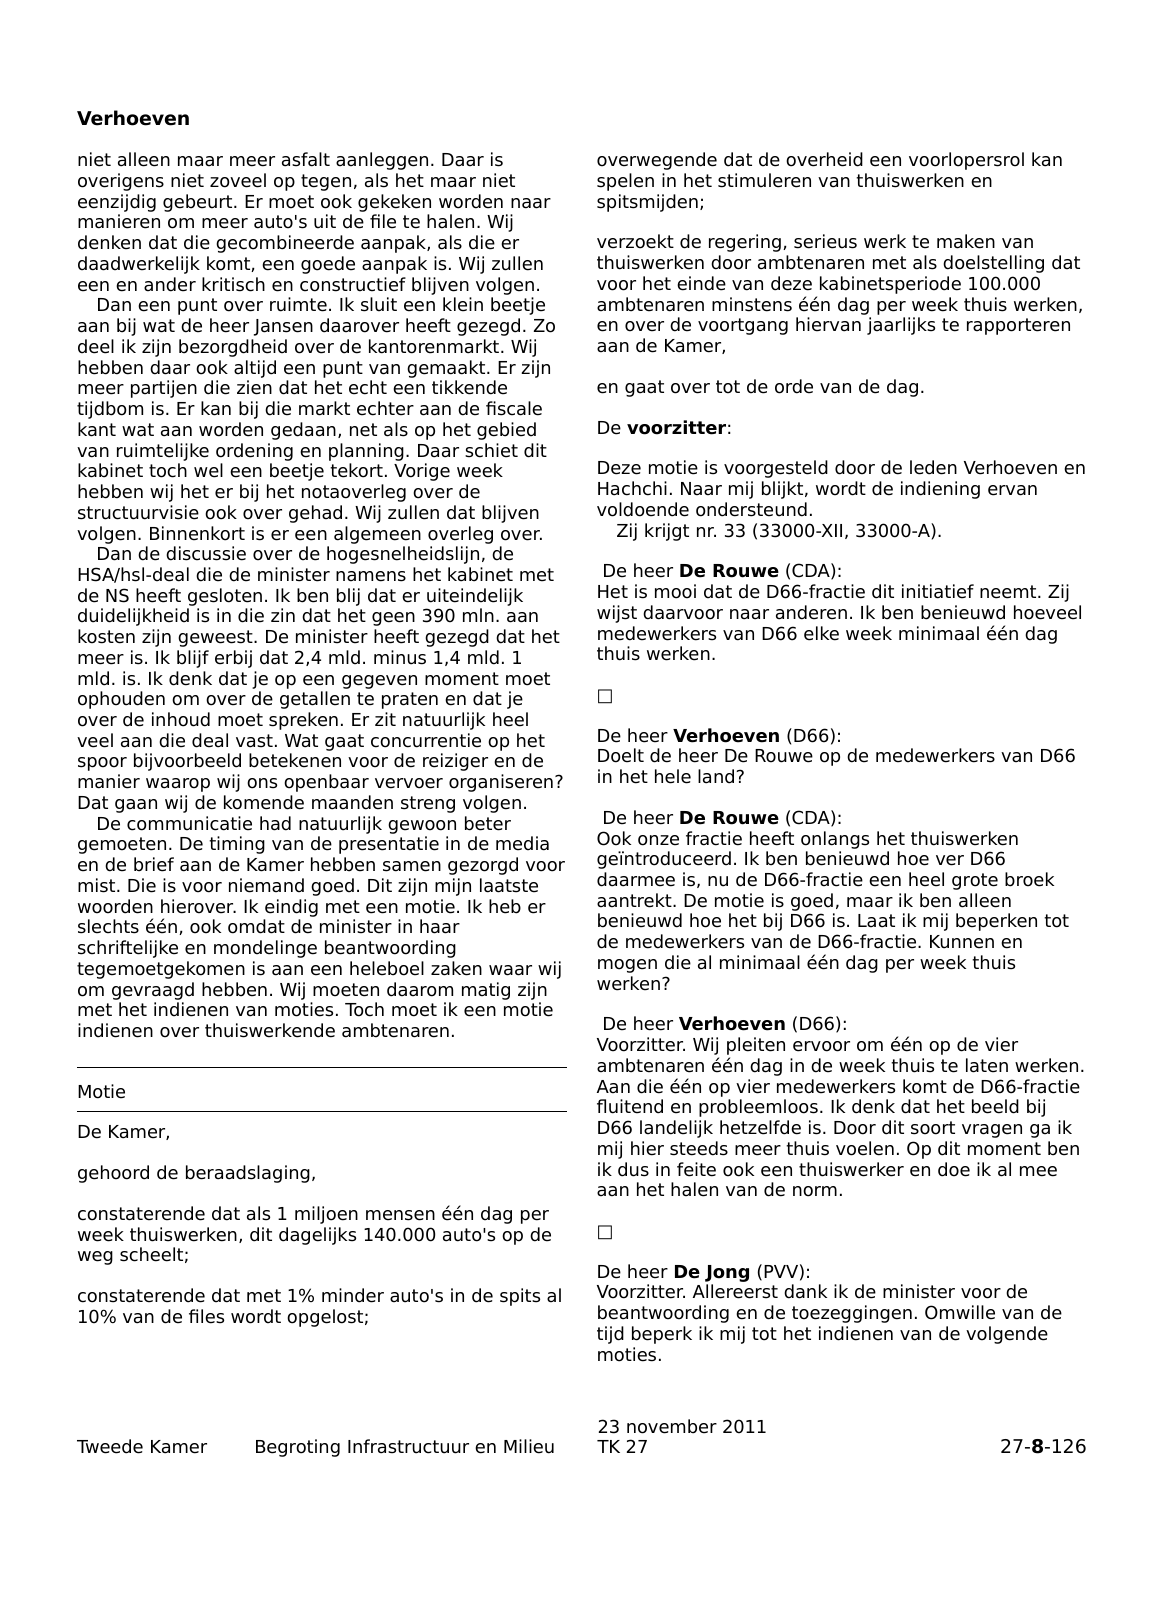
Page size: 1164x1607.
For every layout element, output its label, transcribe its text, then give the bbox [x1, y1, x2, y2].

text □ [596, 1221, 1087, 1242]
text De heer Verhoeven (D66): [596, 726, 1087, 746]
text De heer De Jong (PVV): [596, 1262, 1087, 1282]
text Motie [77, 1081, 567, 1102]
text overwegende dat de overheid een voorlopersrol kan spelen in het stimuleren van thuiswerken en spitsmijden; [596, 150, 1087, 212]
text Het is mooi dat de D66-fractie dit initiatief neemt. Zij wijst daarvoor naar anderen. Ik ben benieuwd hoeveel medewerkers van D66 elke week minimaal één dag thuis werken. [596, 582, 1087, 665]
text De voorzitter: [596, 417, 1087, 438]
text De heer Verhoeven (D66): [596, 1014, 1087, 1035]
text Dan een punt over ruimte. Ik sluit een klein beetje aan bij wat de heer Jansen daarover heeft gezegd. Zo deel ik zijn bezorgdheid over de kantorenmarkt. Wij hebben daar ook altijd een punt van gemaakt. Er zijn meer partijen die zien dat het echt een tikkende tijdbom is. Er kan bij die markt echter aan de fiscale kant wat aan worden gedaan, net als op het gebied van ruimtelijke ordening en planning. Daar schiet dit kabinet toch wel een beetje tekort. Vorige week hebben wij het er bij het notaoverleg over de structuurvisie ook over gehad. Wij zullen dat blijven volgen. Binnenkort is er een algemeen overleg over. [77, 295, 567, 544]
text en gaat over tot de orde van de dag. [596, 377, 1087, 397]
text Deze motie is voorgesteld door de leden Verhoeven en Hachchi. Naar mij blijkt, wordt de indiening ervan voldoende ondersteund. [596, 458, 1087, 520]
text constaterende dat met 1% minder auto's in de spits al 10% van de files wordt opgelost; [77, 1286, 567, 1327]
text Dan de discussie over de hogesnelheidslijn, de HSA/hsl-deal die de minister namens het kabinet met de NS heeft gesloten. Ik ben blij dat er uiteindelijk duidelijkheid is in die zin dat het geen 390 mln. aan kosten zijn geweest. De minister heeft gezegd dat het meer is. Ik blijf erbij dat 2,4 mld. minus 1,4 mld. 1 mld. is. Ik denk dat je op een gegeven moment moet ophouden om over de getallen te praten en dat je over de inhoud moet spreken. Er zit natuurlijk heel veel aan die deal vast. Wat gaat concurrentie op het spoor bijvoorbeeld betekenen voor de reiziger en de manier waarop wij ons openbaar vervoer organiseren? Dat gaan wij de komende maanden streng volgen. [77, 544, 567, 813]
text Zij krijgt nr. 33 (33000-XII, 33000-A). [596, 520, 1087, 541]
text niet alleen maar meer asfalt aanleggen. Daar is overigens niet zoveel op tegen, als het maar niet eenzijdig gebeurt. Er moet ook gekeken worden naar manieren om meer auto's uit de file te halen. Wij denken dat die gecombineerde aanpak, als die er daadwerkelijk komt, een goede aanpak is. Wij zullen een en ander kritisch en constructief blijven volgen. [77, 150, 567, 295]
text Doelt de heer De Rouwe op de medewerkers van D66 in het hele land? [596, 746, 1087, 788]
text verzoekt de regering, serieus werk te maken van thuiswerken door ambtenaren met als doelstelling dat voor het einde van deze kabinetsperiode 100.000 ambtenaren minstens één dag per week thuis werken, en over de voortgang hiervan jaarlijks te rapporteren aan de Kamer, [596, 232, 1087, 357]
text Voorzitter. Wij pleiten ervoor om één op de vier ambtenaren één dag in de week thuis te laten werken. Aan die één op vier medewerkers komt de D66-fractie fluitend en probleemloos. Ik denk dat het beeld bij D66 landelijk hetzelfde is. Door dit soort vragen ga ik mij hier steeds meer thuis voelen. Op dit moment ben ik dus in feite ook een thuiswerker en doe ik al mee aan het halen van de norm. [596, 1035, 1087, 1201]
text Ook onze fractie heeft onlangs het thuiswerken geïntroduceerd. Ik ben benieuwd hoe ver D66 daarmee is, nu de D66-fractie een heel grote broek aantrekt. De motie is goed, maar ik ben alleen benieuwd hoe het bij D66 is. Laat ik mij beperken tot de medewerkers van de D66-fractie. Kunnen en mogen die al minimaal één dag per week thuis werken? [596, 828, 1087, 994]
text □ [596, 685, 1087, 706]
text De heer De Rouwe (CDA): [596, 561, 1087, 582]
text constaterende dat als 1 miljoen mensen één dag per week thuiswerken, dit dagelijks 140.000 auto's op de weg scheelt; [77, 1204, 567, 1266]
text De communicatie had natuurlijk gewoon beter gemoeten. De timing van de presentatie in de media en de brief aan de Kamer hebben samen gezorgd voor mist. Die is voor niemand goed. Dit zijn mijn laatste woorden hierover. Ik eindig met een motie. Ik heb er slechts één, ook omdat de minister in haar schriftelijke en mondelinge beantwoording tegemoetgekomen is aan een heleboel zaken waar wij om gevraagd hebben. Wij moeten daarom matig zijn met het indienen van moties. Toch moet ik een motie indienen over thuiswerkende ambtenaren. [77, 813, 567, 1042]
text De heer De Rouwe (CDA): [596, 808, 1087, 828]
text Voorzitter. Allereerst dank ik de minister voor de beantwoording en de toezeggingen. Omwille van de tijd beperk ik mij tot het indienen van de volgende moties. [596, 1282, 1087, 1365]
text De Kamer, [77, 1122, 567, 1143]
text gehoord de beraadslaging, [77, 1163, 567, 1184]
